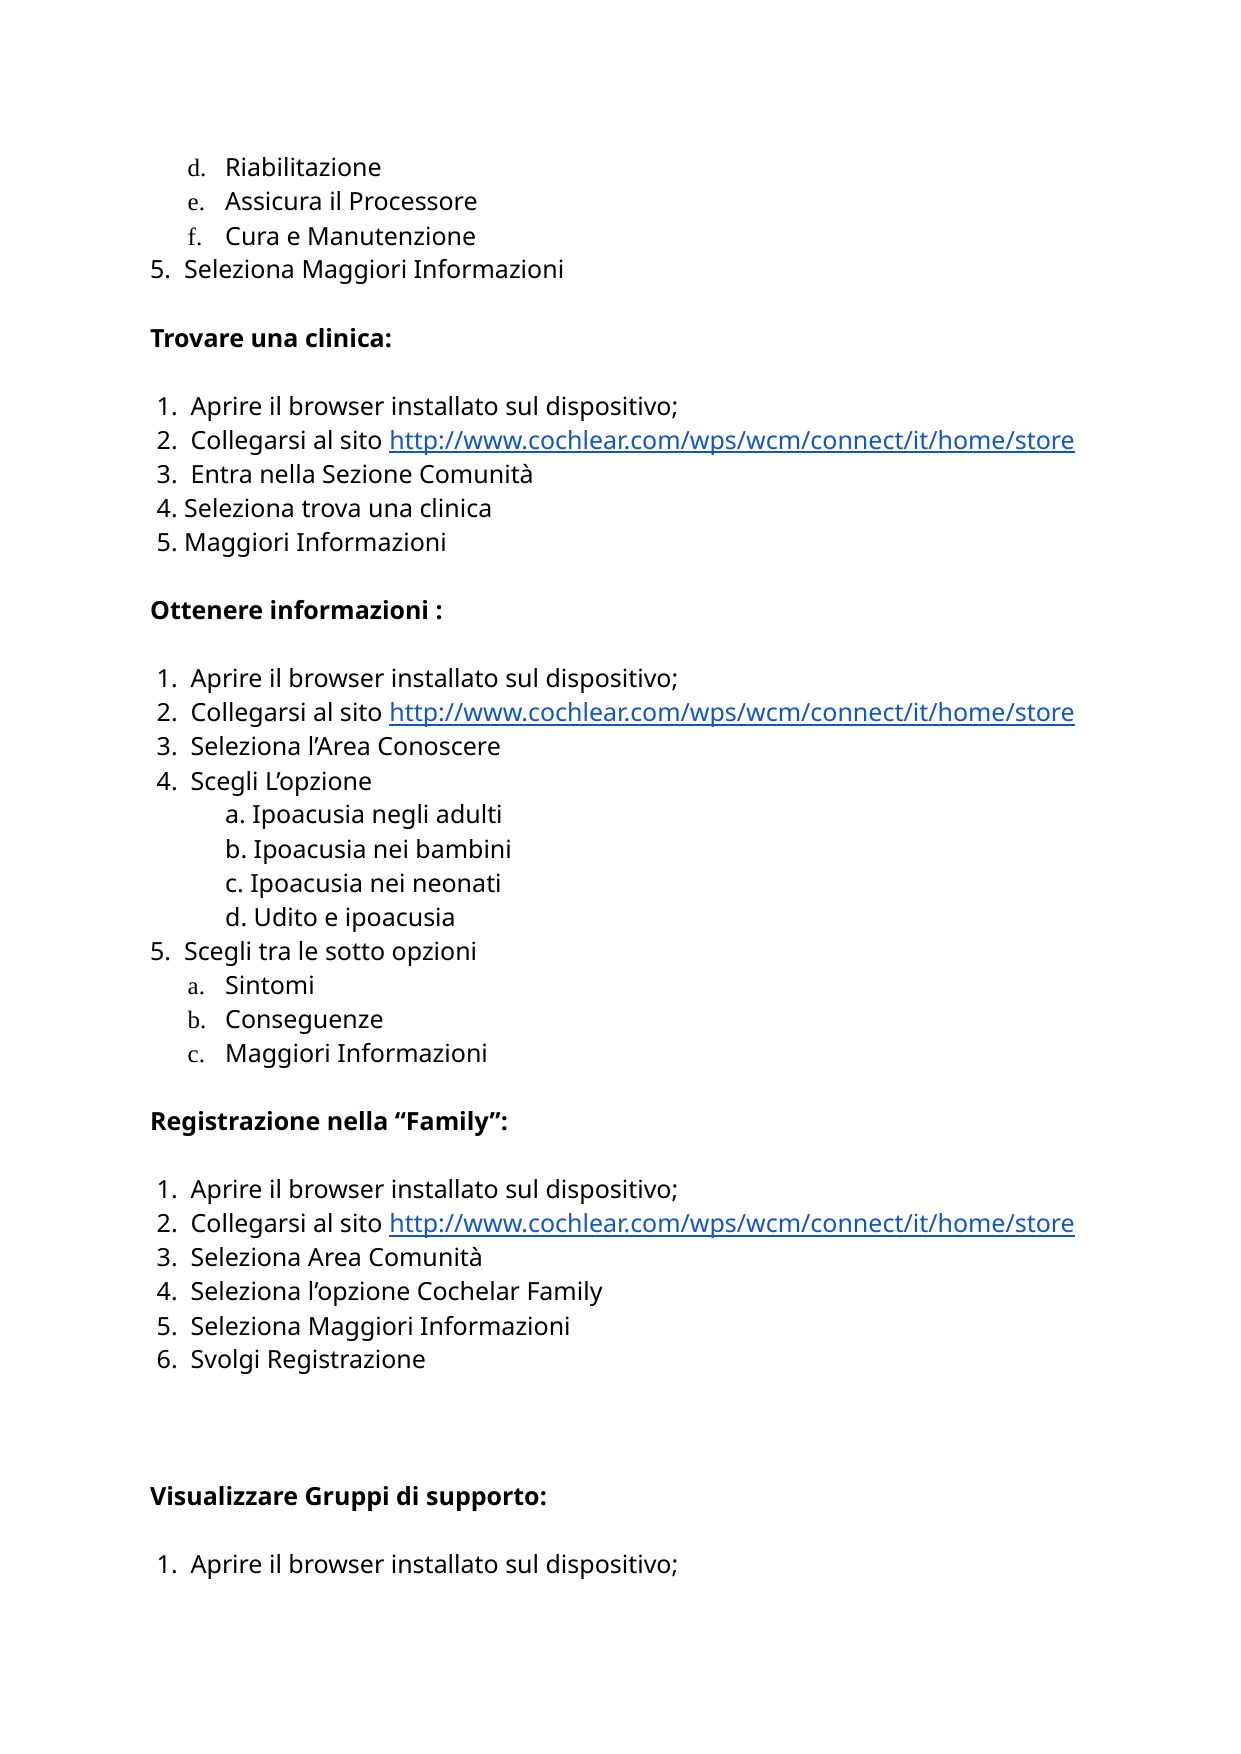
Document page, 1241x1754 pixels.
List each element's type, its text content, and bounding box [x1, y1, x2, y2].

text 5. Maggiori Informazioni [150, 525, 1090, 559]
list Cura e Manutenzione [187, 218, 1090, 252]
list Sintomi [187, 967, 1090, 1002]
text 5. Seleziona Maggiori Informazioni [150, 252, 1090, 286]
text c. Ipoacusia nei neonati [150, 865, 1090, 899]
text Trovare una clinica: [150, 320, 1090, 354]
text a. Ipoacusia negli adulti [150, 797, 1090, 831]
list Assicura il Processore [187, 184, 1090, 218]
text 1. Aprire il browser installato sul dispositivo; [150, 1547, 1090, 1581]
text 3. Seleziona Area Comunità [150, 1240, 1090, 1274]
text 4. Seleziona l’opzione Cochelar Family [150, 1274, 1090, 1308]
list Conseguenze [187, 1002, 1090, 1036]
text Registrazione nella “Family”: [150, 1104, 1090, 1138]
text Visualizzare Gruppi di supporto: [150, 1478, 1090, 1512]
list Riabilitazione [187, 150, 1090, 184]
text 1. Aprire il browser installato sul dispositivo; [150, 1172, 1090, 1206]
text 2. Collegarsi al sito http://www.cochlear.com/wps/wcm/connect/it/home/store [150, 1206, 1090, 1240]
text 3. Seleziona l’Area Conoscere [150, 729, 1090, 763]
text 1. Aprire il browser installato sul dispositivo; [150, 661, 1090, 695]
text 2. Collegarsi al sito http://www.cochlear.com/wps/wcm/connect/it/home/store [150, 695, 1090, 729]
text b. Ipoacusia nei bambini [150, 831, 1090, 865]
text 2. Collegarsi al sito http://www.cochlear.com/wps/wcm/connect/it/home/store [150, 422, 1090, 457]
text 3. Entra nella Sezione Comunità [150, 457, 1090, 491]
text Ottenere informazioni : [150, 593, 1090, 627]
text d. Udito e ipoacusia [150, 899, 1090, 933]
text 1. Aprire il browser installato sul dispositivo; [150, 388, 1090, 422]
text 6. Svolgi Registrazione [150, 1342, 1090, 1376]
text 4. Scegli L’opzione [150, 763, 1090, 797]
text 5. Seleziona Maggiori Informazioni [150, 1308, 1090, 1342]
text 5. Scegli tra le sotto opzioni [150, 933, 1090, 967]
text 4. Seleziona trova una clinica [150, 491, 1090, 525]
list Maggiori Informazioni [187, 1036, 1090, 1070]
